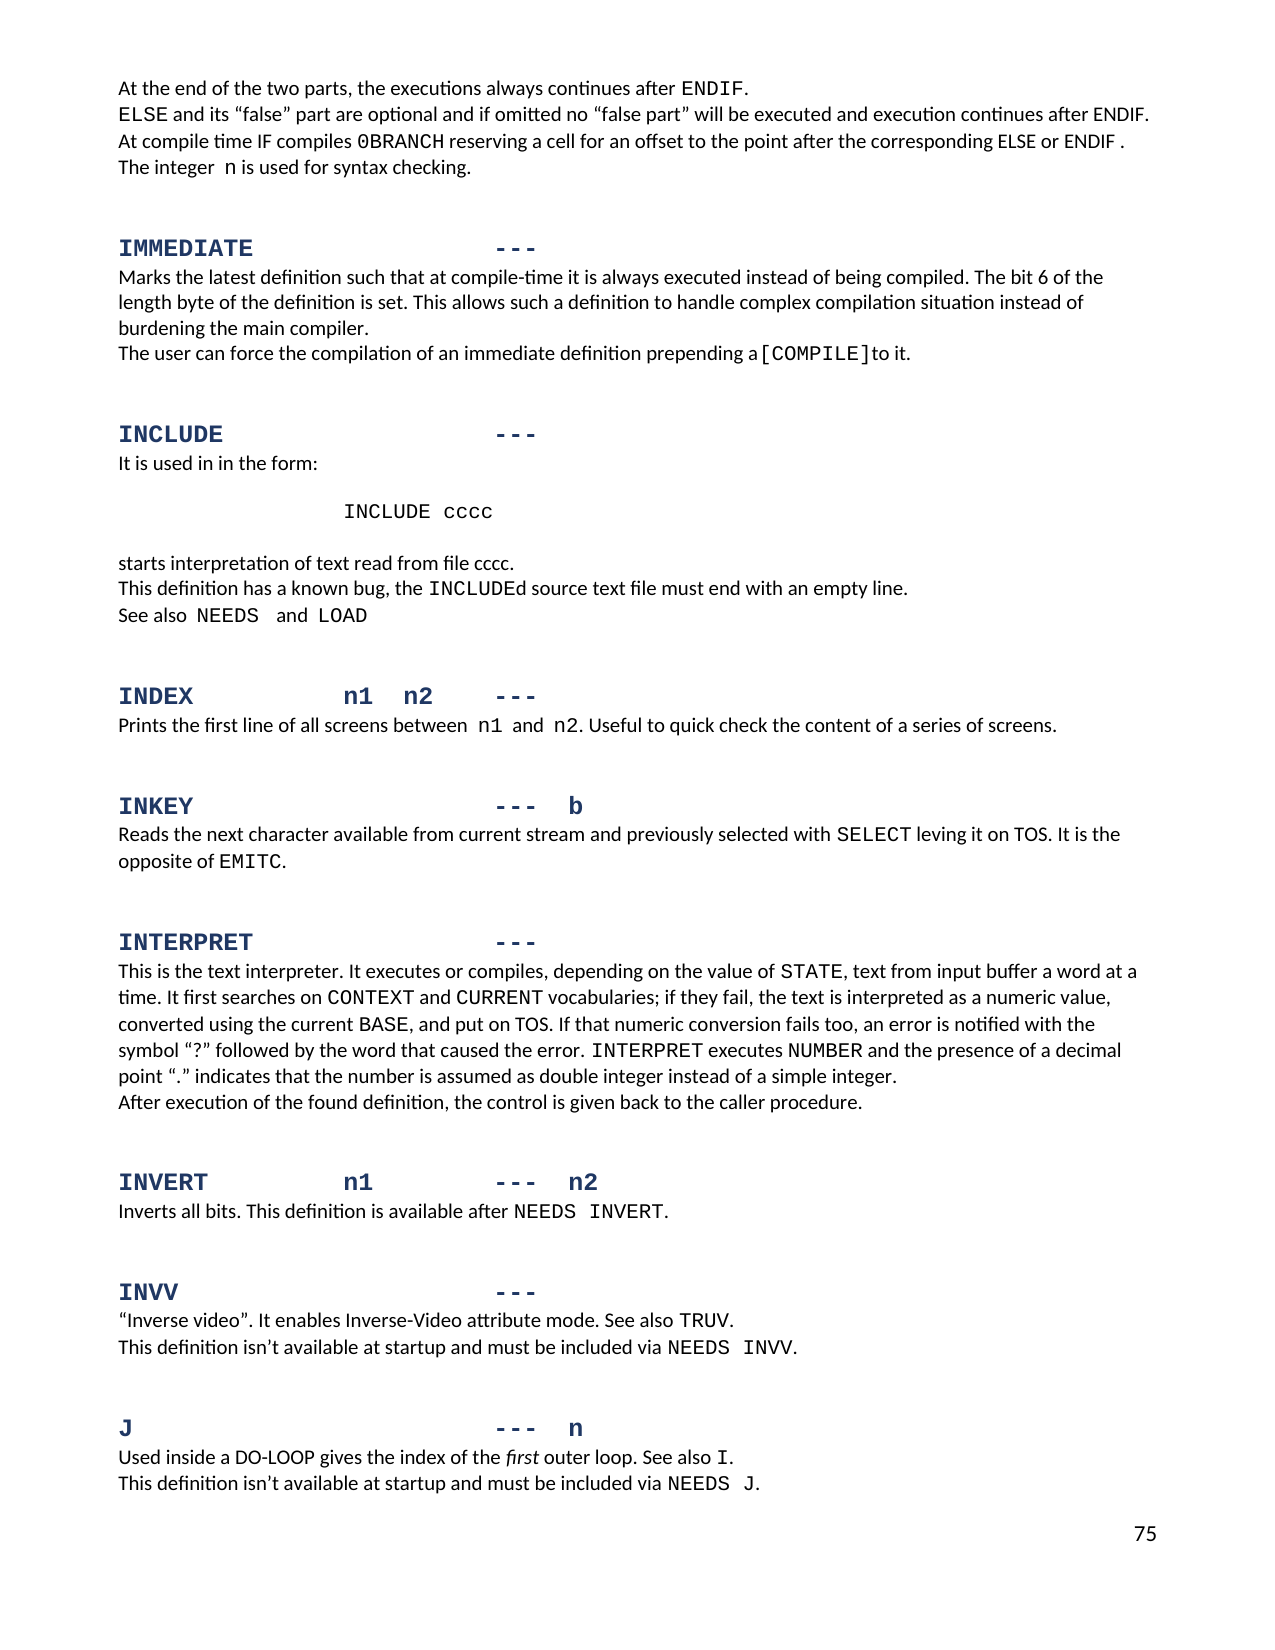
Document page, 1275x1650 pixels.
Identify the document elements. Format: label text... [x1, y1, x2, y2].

subtitle J --- n [118, 1416, 1157, 1444]
text “Inverse video”. It enables Inverse-Video attribute mode. See also TRUV. [118, 1308, 1157, 1334]
text Marks the latest definition such that at compile-time it is always executed instead of being compiled. The bit 6 of the length byte of the definition is set. This allows such a definition to handle complex compilation situation instead of burdening the main compiler. [118, 264, 1157, 340]
text INCLUDE cccc [118, 501, 1157, 525]
text At the end of the two parts, the executions always continues after ENDIF. [118, 75, 1157, 101]
text Used inside a DO-LOOP gives the index of the first outer loop. See also I. [118, 1444, 1157, 1470]
subtitle INCLUDE --- [118, 422, 1157, 450]
text Inverts all bits. This definition is available after NEEDS INVERT. [118, 1198, 1157, 1224]
subtitle IMMEDIATE --- [118, 236, 1157, 264]
text This definition isn’t available at startup and must be included via NEEDS INVV. [118, 1334, 1157, 1361]
subtitle INTERPRET --- [118, 929, 1157, 958]
subtitle INVV --- [118, 1279, 1157, 1308]
text ELSE and its “false” part are optional and if omitted no “false part” will be executed and execution continues after ENDIF. [118, 101, 1157, 128]
text Reads the next character available from current stream and previously selected with SELECT leving it on TOS. It is the opposite of EMITC. [118, 822, 1157, 874]
text starts interpretation of text read from file cccc. [118, 550, 1157, 576]
text At compile time IF compiles 0BRANCH reserving a cell for an offset to the point after the corresponding ELSE or ENDIF . The integer n is used for syntax checking. [118, 128, 1157, 181]
subtitle INVERT n1 --- n2 [118, 1169, 1157, 1198]
text After execution of the found definition, the control is given back to the caller procedure. [118, 1089, 1157, 1114]
text See also NEEDS and LOAD [118, 602, 1157, 628]
subtitle INDEX n1 n2 --- [118, 683, 1157, 712]
text Prints the first line of all screens between n1 and n2. Useful to quick check the content of a series of screens. [118, 712, 1157, 738]
text This definition isn’t available at startup and must be included via NEEDS J. [118, 1470, 1157, 1497]
text This is the text interpreter. It executes or compiles, depending on the value of STATE, text from input buffer a word at a time. It first searches on CONTEXT and CURRENT vocabularies; if they fail, the text is interpreted as a numeric value, converted using the current BASE, and put on TOS. If that numeric conversion fails too, an error is notified with the symbol “?” followed by the word that caused the error. INTERPRET executes NUMBER and the presence of a decimal point “.” indicates that the number is assumed as double integer instead of a simple integer. [118, 958, 1157, 1089]
text This definition has a known bug, the INCLUDEd source text file must end with an empty line. [118, 576, 1157, 602]
text It is used in in the form: [118, 450, 1157, 476]
subtitle INKEY --- b [118, 793, 1157, 822]
text The user can force the compilation of an immediate definition prepending a[COMPILE]to it. [118, 340, 1157, 367]
